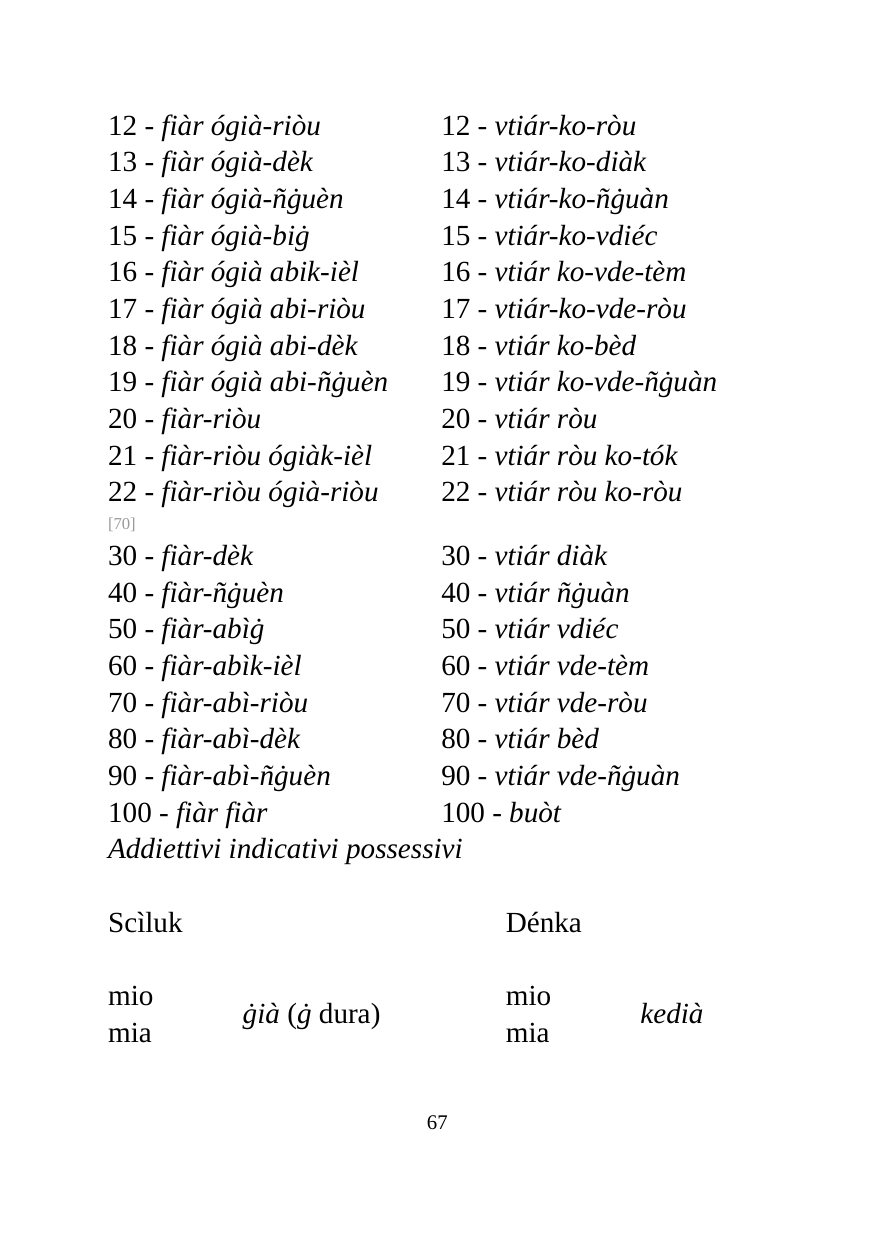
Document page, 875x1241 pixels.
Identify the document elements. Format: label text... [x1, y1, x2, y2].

table_cell 40 - fiàr-ñġuèn [106, 574, 439, 610]
table_cell 22 - vtiár ròu ko-ròu [439, 473, 768, 509]
table_cell [241, 867, 504, 903]
table_cell 14 - vtiár-ko-ñġuàn [439, 180, 768, 216]
table_cell 13 - fiàr ógià-dèk [106, 143, 439, 179]
table_cell 100 - fiàr fiàr [106, 794, 439, 830]
table_cell 13 - vtiár-ko-diàk [439, 143, 768, 179]
table_cell 17 - fiàr ógià abi-riòu [106, 290, 439, 326]
table_cell Scìluk [106, 904, 504, 940]
table_cell [106, 940, 241, 977]
table_cell 21 - fiàr-riòu ógiàk-ièl [106, 436, 439, 473]
table_cell mio [106, 977, 241, 1013]
table_cell mio [504, 977, 639, 1013]
table_cell 15 - vtiár-ko-vdiéc [439, 216, 768, 253]
table_header Addiettivi indicativi possessivi [106, 830, 768, 867]
table_cell 16 - vtiár ko-vde-tèm [439, 253, 768, 289]
table_cell mia [106, 1014, 241, 1050]
table_cell 70 - vtiár vde-ròu [439, 684, 768, 720]
table_cell 80 - fiàr-abì-dèk [106, 720, 439, 757]
table_cell 19 - vtiár ko-vde-ñġuàn [439, 363, 768, 399]
table_cell ġià (ġ dura) [241, 977, 504, 1050]
table_cell 60 - vtiár vde-tèm [439, 647, 768, 683]
table_cell 20 - vtiár ròu [439, 400, 768, 436]
table_cell [70] [106, 510, 439, 537]
table_cell 20 - fiàr-riòu [106, 400, 439, 436]
table_cell [241, 940, 504, 977]
table_cell 60 - fiàr-abìk-ièl [106, 647, 439, 683]
table_cell 15 - fiàr ógià-biġ [106, 216, 439, 253]
table_cell 17 - vtiár-ko-vde-ròu [439, 290, 768, 326]
table_cell 80 - vtiár bèd [439, 720, 768, 757]
table_cell Dénka [504, 904, 768, 940]
table_cell 22 - fiàr-riòu ógià-riòu [106, 473, 439, 509]
table_cell 18 - fiàr ógià abi-dèk [106, 326, 439, 363]
table_cell 90 - fiàr-abì-ñġuèn [106, 757, 439, 793]
table_cell [639, 940, 768, 977]
table_cell 18 - vtiár ko-bèd [439, 326, 768, 363]
table_cell 50 - fiàr-abìġ [106, 610, 439, 647]
table_cell 100 - buòt [439, 794, 768, 830]
table_cell [504, 940, 639, 977]
table_cell 30 - fiàr-dèk [106, 537, 439, 573]
table_cell 21 - vtiár ròu ko-tók [439, 436, 768, 473]
table_cell [639, 867, 768, 903]
table_cell 70 - fiàr-abì-riòu [106, 684, 439, 720]
table_cell 30 - vtiár diàk [439, 537, 768, 573]
table_cell [504, 867, 639, 903]
table_cell [106, 867, 241, 903]
table_cell 50 - vtiár vdiéc [439, 610, 768, 647]
table_cell 40 - vtiár ñġuàn [439, 574, 768, 610]
table_cell [439, 510, 768, 537]
table_cell 19 - fiàr ógià abi-ñġuèn [106, 363, 439, 399]
table_cell 12 - vtiár-ko-ròu [439, 106, 768, 143]
table_cell kedià [639, 977, 768, 1050]
table_cell 16 - fiàr ógià abik-ièl [106, 253, 439, 289]
table_cell 12 - fiàr ógià-riòu [106, 106, 439, 143]
table_cell mia [504, 1014, 639, 1050]
table_cell 14 - fiàr ógià-ñġuèn [106, 180, 439, 216]
table_cell 90 - vtiár vde-ñġuàn [439, 757, 768, 793]
